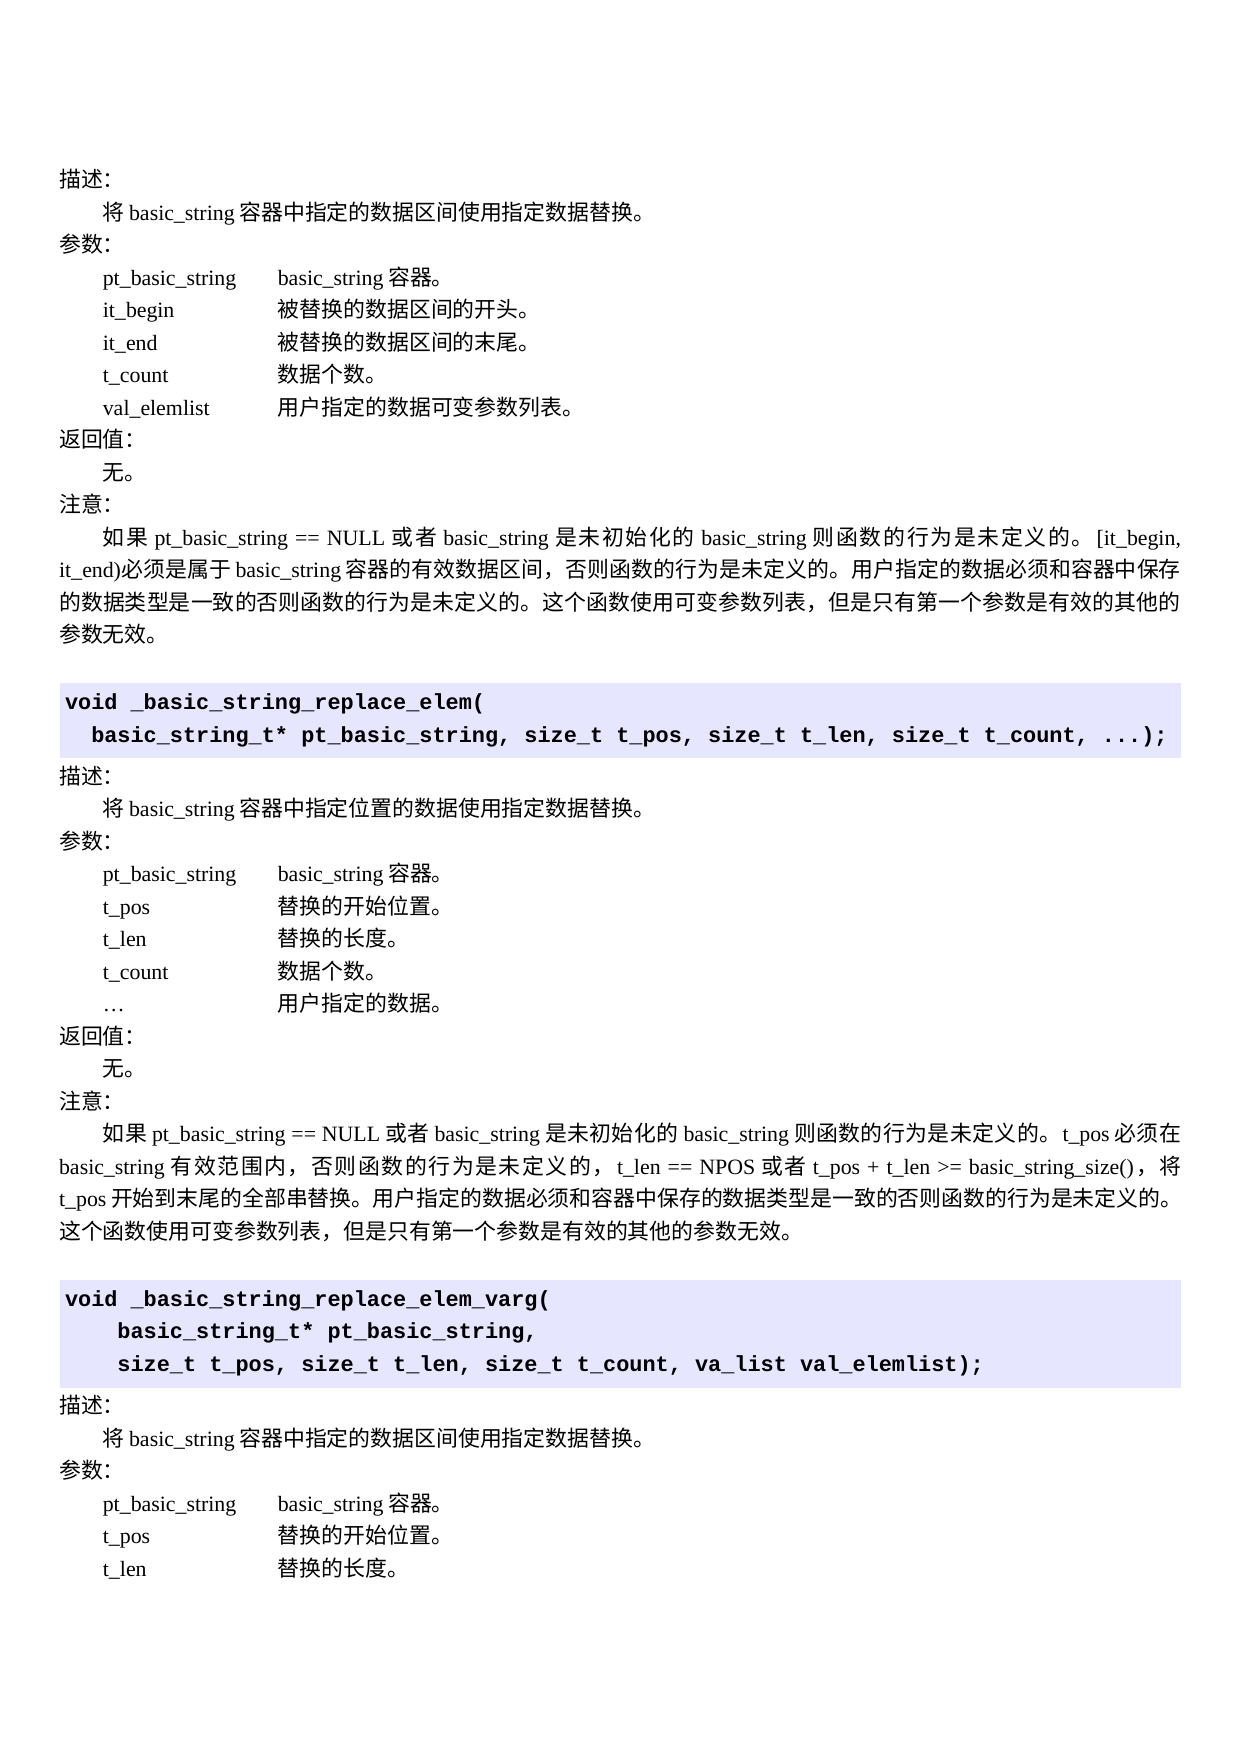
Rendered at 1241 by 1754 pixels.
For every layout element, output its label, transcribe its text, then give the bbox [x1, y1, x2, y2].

text t_pos 替换的开始位置。 [59, 1518, 1181, 1550]
text 如果pt_basic_string == NULL或者basic_string是未初始化的basic_string则函数的行为是未定义的。t_pos必须在basic_string有效范围内，否则函数的行为是未定义的，t_len == NPOS或者t_pos + t_len >= basic_string_size()，将t_pos开始到末尾的全部串替换。用户指定的数据必须和容器中保存的数据类型是一致的否则函数的行为是未定义的。这个函数使用可变参数列表，但是只有第一个参数是有效的其他的参数无效。 [59, 1116, 1181, 1246]
text pt_basic_string basic_string容器。 [59, 259, 1181, 292]
text 如果pt_basic_string == NULL或者basic_string是未初始化的basic_string则函数的行为是未定义的。[it_begin, it_end)必须是属于basic_string容器的有效数据区间，否则函数的行为是未定义的。用户指定的数据必须和容器中保存的数据类型是一致的否则函数的行为是未定义的。这个函数使用可变参数列表，但是只有第一个参数是有效的其他的参数无效。 [59, 519, 1181, 649]
text 将basic_string容器中指定的数据区间使用指定数据替换。 [59, 194, 1181, 227]
text 无。 [59, 1051, 1181, 1083]
text t_len 替换的长度。 [59, 921, 1181, 953]
text 参数： [59, 227, 1181, 259]
table_header void _basic_string_replace_elem( basic_string_t* pt_basic_string, size_t t_pos, size_t t_len, size_t t_count, ...); [60, 683, 1181, 758]
text it_begin 被替换的数据区间的开头。 [59, 292, 1181, 324]
text pt_basic_string basic_string容器。 [59, 856, 1181, 888]
text pt_basic_string basic_string容器。 [59, 1485, 1181, 1518]
text 返回值： [59, 422, 1181, 454]
text 描述： [59, 162, 1181, 194]
text t_pos 替换的开始位置。 [59, 888, 1181, 921]
text 描述： [59, 760, 1181, 791]
text t_len 替换的长度。 [59, 1550, 1181, 1583]
text … 用户指定的数据。 [59, 986, 1181, 1018]
text 无。 [59, 454, 1181, 487]
text 注意： [59, 1083, 1181, 1116]
text 注意： [59, 487, 1181, 519]
text 将basic_string容器中指定的数据区间使用指定数据替换。 [59, 1420, 1181, 1453]
text t_count 数据个数。 [59, 953, 1181, 986]
text 返回值： [59, 1018, 1181, 1051]
text 参数： [59, 1453, 1181, 1485]
text 参数： [59, 823, 1181, 856]
text val_elemlist 用户指定的数据可变参数列表。 [59, 389, 1181, 422]
text it_end 被替换的数据区间的末尾。 [59, 324, 1181, 357]
text t_count 数据个数。 [59, 357, 1181, 389]
table_header void _basic_string_replace_elem_varg( basic_string_t* pt_basic_string, size_t t_pos, size_t t_len, size_t t_count, va_list val_elemlist); [60, 1280, 1181, 1388]
text 描述： [59, 1389, 1181, 1420]
text 将basic_string容器中指定位置的数据使用指定数据替换。 [59, 791, 1181, 823]
